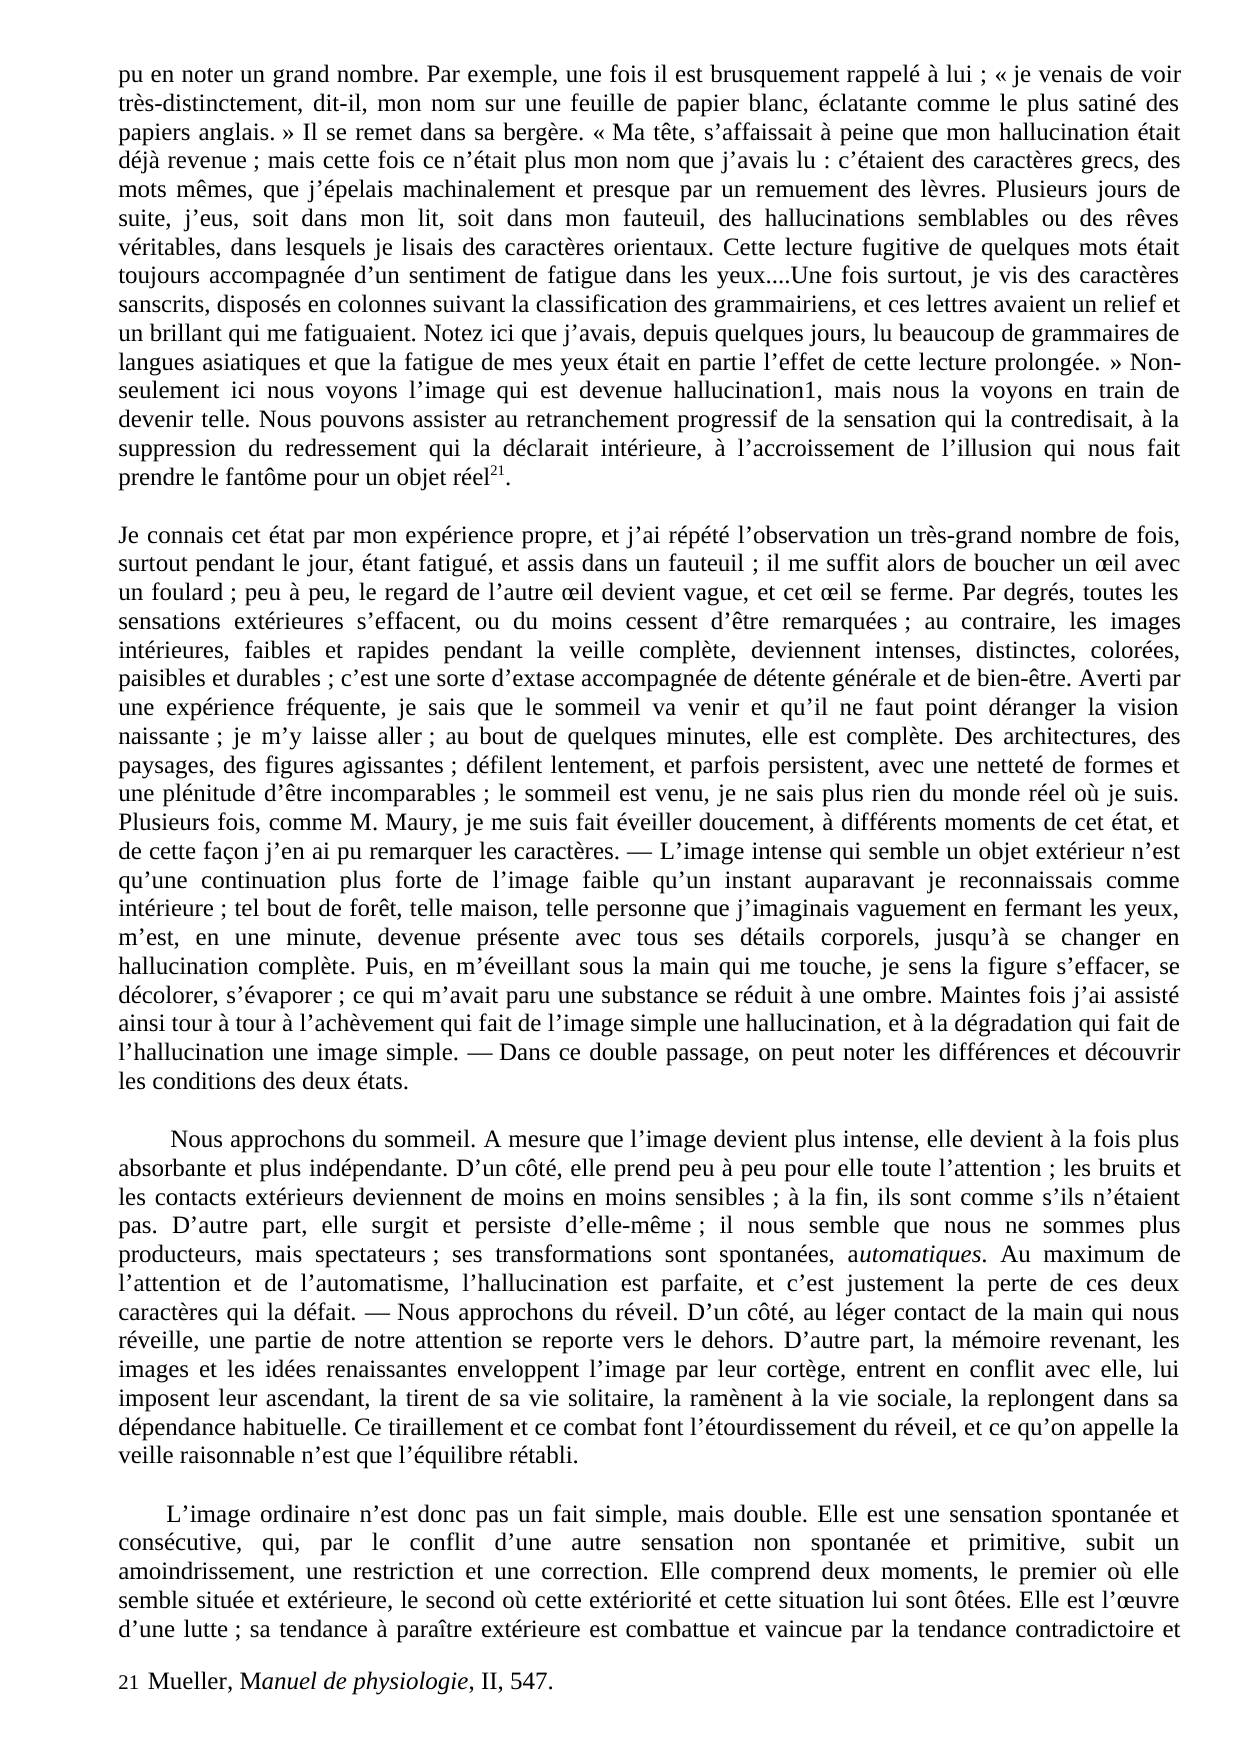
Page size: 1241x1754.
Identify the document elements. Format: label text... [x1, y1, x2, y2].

text pu en noter un grand nombre. Par exemple, une fois il est brusquement rappelé à lui ; « je venais de voir très-distinctement, dit-il, mon nom sur une feuille de papier blanc, éclatante comme le plus satiné des papiers anglais. » Il se remet dans sa bergère. « Ma tête, s’affaissait à peine que mon hallucination était déjà revenue ; mais cette fois ce n’était plus mon nom que j’avais lu : c’étaient des caractères grecs, des mots mêmes, que j’épelais machinalement et presque par un remuement des lèvres. Plusieurs jours de suite, j’eus, soit dans mon lit, soit dans mon fauteuil, des hallucinations semblables ou des rêves véritables, dans lesquels je lisais des caractères orientaux. Cette lecture fugitive de quelques mots était toujours accompagnée d’un sentiment de fatigue dans les yeux....Une fois surtout, je vis des caractères sanscrits, disposés en colonnes suivant la classification des grammairiens, et ces lettres avaient un relief et un brillant qui me fatiguaient. Notez ici que j’avais, depuis quelques jours, lu beaucoup de grammaires de langues asiatiques et que la fatigue de mes yeux était en partie l’effet de cette lecture prolongée. » Non-seulement ici nous voyons l’image qui est devenue hallucination1, mais nous la voyons en train de devenir telle. Nous pouvons assister au retranchement progressif de la sensation qui la contredisait, à la suppression du redressement qui la déclarait intérieure, à l’accroissement de l’illusion qui nous fait prendre le fantôme pour un objet réel. [118, 59, 1181, 490]
text L’image ordinaire n’est donc pas un fait simple, mais double. Elle est une sensation spontanée et consécutive, qui, par le conflit d’une autre sensation non spontanée et primitive, subit un amoindrissement, une restriction et une correction. Elle comprend deux moments, le premier où elle semble située et extérieure, le second où cette extériorité et cette situation lui sont ôtées. Elle est l’œuvre d’une lutte ; sa tendance à paraître extérieure est combattue et vaincue par la tendance contradictoire et [118, 1499, 1181, 1642]
text Je connais cet état par mon expérience propre, et j’ai répété l’observation un très-grand nombre de fois, surtout pendant le jour, étant fatigué, et assis dans un fauteuil ; il me suffit alors de boucher un œil avec un foulard ; peu à peu, le regard de l’autre œil devient vague, et cet œil se ferme. Par degrés, toutes les sensations extérieures s’effacent, ou du moins cessent d’être remarquées ; au contraire, les images intérieures, faibles et rapides pendant la veille complète, deviennent intenses, distinctes, colorées, paisibles et durables ; c’est une sorte d’extase accompagnée de détente générale et de bien-être. Averti par une expérience fréquente, je sais que le sommeil va venir et qu’il ne faut point déranger la vision naissante ; je m’y laisse aller ; au bout de quelques minutes, elle est complète. Des architectures, des paysages, des figures agissantes ; défilent lentement, et parfois persistent, avec une netteté de formes et une plénitude d’être incomparables ; le sommeil est venu, je ne sais plus rien du monde réel où je suis. Plusieurs fois, comme M. Maury, je me suis fait éveiller doucement, à différents moments de cet état, et de cette façon j’en ai pu remarquer les caractères. — L’image intense qui semble un objet extérieur n’est qu’une continuation plus forte de l’image faible qu’un instant auparavant je reconnaissais comme intérieure ; tel bout de forêt, telle maison, telle personne que j’imaginais vaguement en fermant les yeux, m’est, en une minute, devenue présente avec tous ses détails corporels, jusqu’à se changer en hallucination complète. Puis, en m’éveillant sous la main qui me touche, je sens la figure s’effacer, se décolorer, s’évaporer ; ce qui m’avait paru une substance se réduit à une ombre. Maintes fois j’ai assisté ainsi tour à tour à l’achèvement qui fait de l’image simple une hallucination, et à la dégradation qui fait de l’hallucination une image simple. — Dans ce double passage, on peut noter les différences et découvrir les conditions des deux états. [118, 520, 1181, 1095]
text Mueller, Manuel de physiologie, II, 547. [118, 1666, 1181, 1695]
text Nous approchons du sommeil. A mesure que l’image devient plus intense, elle devient à la fois plus absorbante et plus indépendante. D’un côté, elle prend peu à peu pour elle toute l’attention ; les bruits et les contacts extérieurs deviennent de moins en moins sensibles ; à la fin, ils sont comme s’ils n’étaient pas. D’autre part, elle surgit et persiste d’elle-même ; il nous semble que nous ne sommes plus producteurs, mais spectateurs ; ses transformations sont spontanées, automatiques. Au maximum de l’attention et de l’automatisme, l’hallucination est parfaite, et c’est justement la perte de ces deux caractères qui la défait. — Nous approchons du réveil. D’un côté, au léger contact de la main qui nous réveille, une partie de notre attention se reporte vers le dehors. D’autre part, la mémoire revenant, les images et les idées renaissantes enveloppent l’image par leur cortège, entrent en conflit avec elle, lui imposent leur ascendant, la tirent de sa vie solitaire, la ramènent à la vie sociale, la replongent dans sa dépendance habituelle. Ce tiraillement et ce combat font l’étourdissement du réveil, et ce qu’on appelle la veille raisonnable n’est que l’équilibre rétabli. [118, 1124, 1181, 1469]
